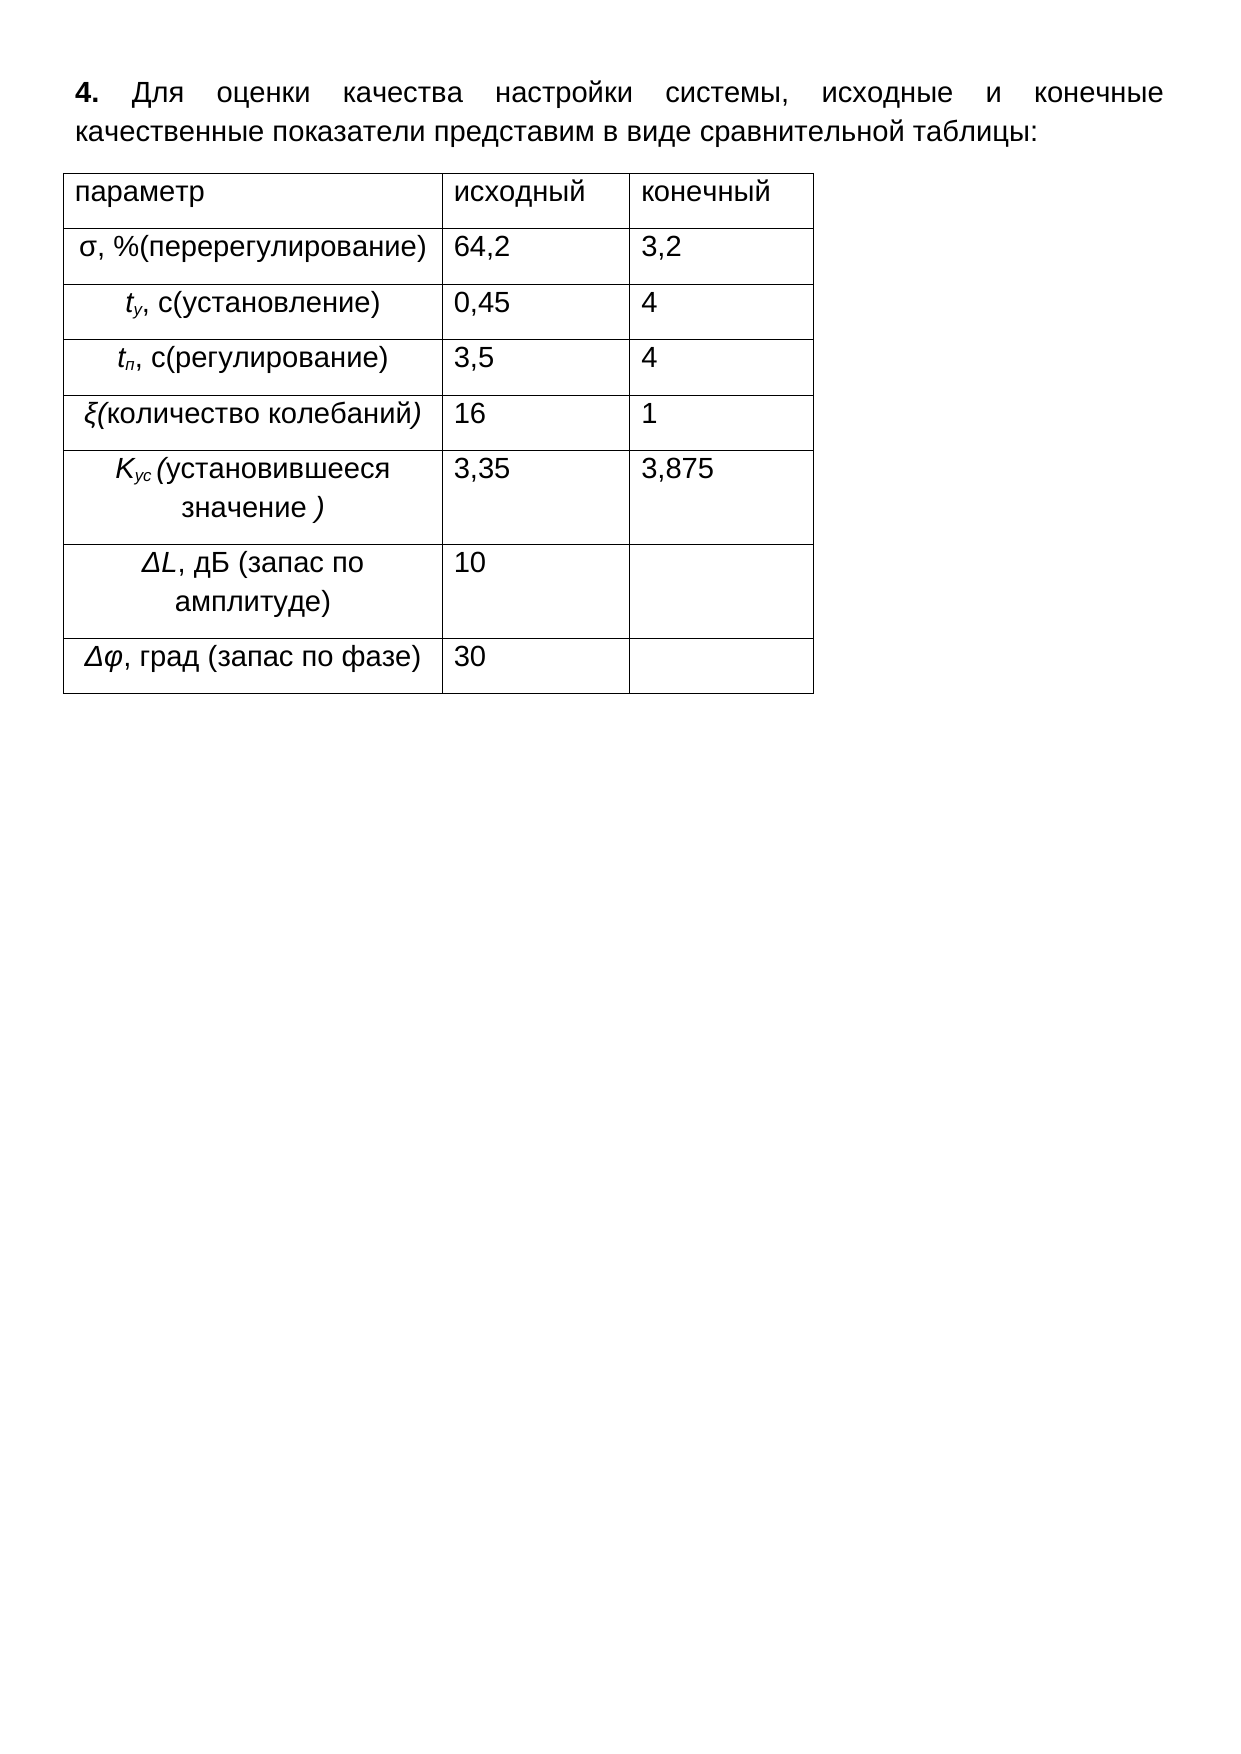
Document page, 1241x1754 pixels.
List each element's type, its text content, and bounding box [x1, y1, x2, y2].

table_cell ΔL, дБ (запас по амплитуде) [64, 545, 442, 638]
table_cell ξ(количество колебаний) [64, 396, 442, 450]
table_cell 3,2 [630, 229, 813, 284]
table_cell 0,45 [443, 285, 629, 339]
table_header параметр [64, 174, 442, 228]
table_cell 4 [630, 340, 813, 394]
table_cell 4 [630, 285, 813, 339]
table_header конечный [630, 174, 813, 228]
table_cell 3,35 [443, 451, 629, 544]
table_cell [630, 639, 813, 693]
table_cell tп, с(регулирование) [64, 340, 442, 394]
table_header исходный [443, 174, 629, 228]
table_cell 3,5 [443, 340, 629, 394]
table_cell 1 [630, 396, 813, 450]
table_cell tу, с(установление) [64, 285, 442, 339]
table_cell 10 [443, 545, 629, 638]
table_cell Δφ, град (запас по фазе) [64, 639, 442, 693]
table_cell 16 [443, 396, 629, 450]
table_cell 3,875 [630, 451, 813, 544]
table_cell [630, 545, 813, 638]
table_cell σ, %(перерегулирование) [64, 229, 442, 284]
text 4. Для оценки качества настройки системы, исходные и конечные качественные показатели представим в виде сравнительной таблицы: [75, 75, 1165, 147]
table_cell Kус (установившееся значение ) [64, 451, 442, 544]
table_cell 30 [443, 639, 629, 693]
table_cell 64,2 [443, 229, 629, 284]
